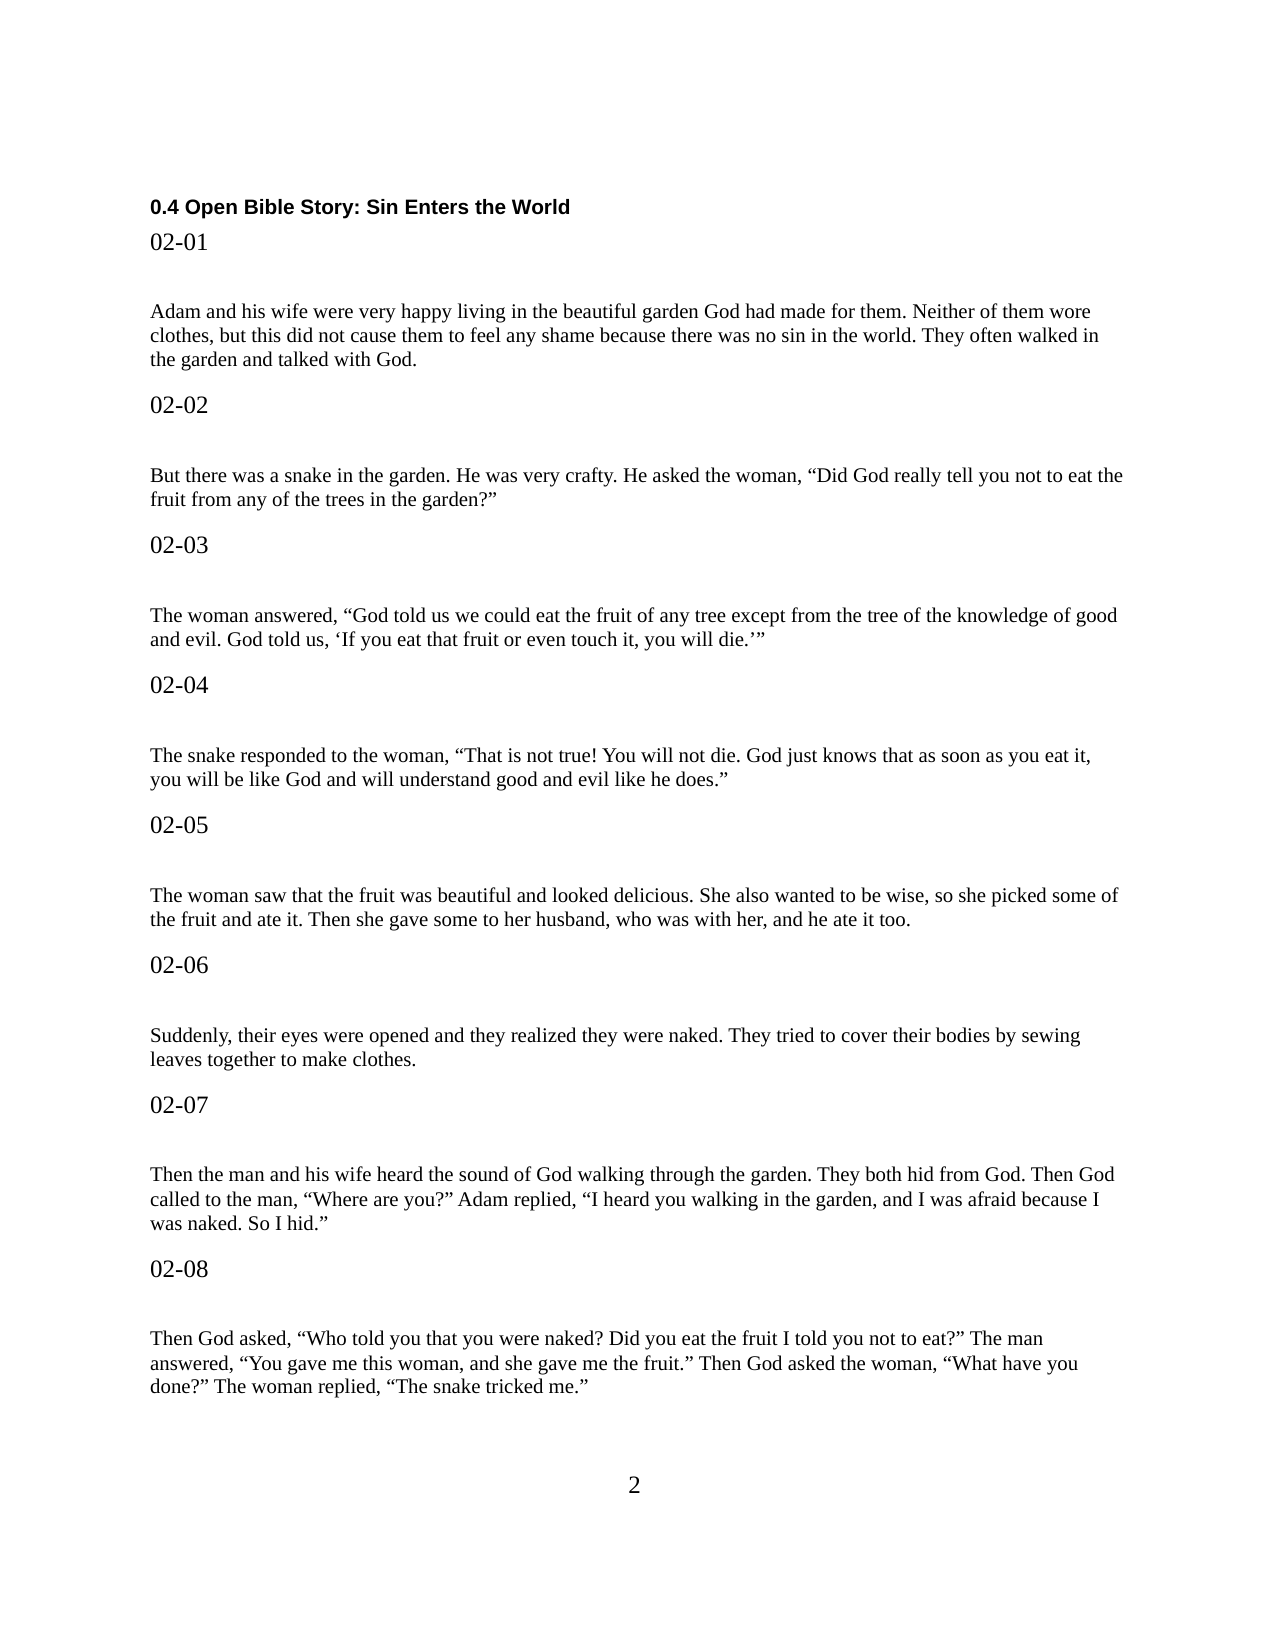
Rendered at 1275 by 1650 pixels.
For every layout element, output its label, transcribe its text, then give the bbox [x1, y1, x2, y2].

subtitle 02-04 [150, 670, 1125, 699]
subtitle 02-08 [150, 1254, 1125, 1283]
subtitle 0.4 Open Bible Story: Sin Enters the World [150, 195, 1125, 219]
subtitle 02-02 [150, 391, 1125, 419]
subtitle 02-06 [150, 950, 1125, 979]
subtitle 02-05 [150, 810, 1125, 839]
text The woman saw that the fruit was beautiful and looked delicious. She also wanted to be wise, so she picked some of the fruit and ate it. Then she gave some to her husband, who was with her, and he ate it too. [150, 883, 1125, 931]
text Then the man and his wife heard the sound of God walking through the garden. They both hid from God. Then God called to the man, “Where are you?” Adam replied, “I heard you walking in the garden, and I was afraid because I was naked. So I hid.” [150, 1162, 1125, 1234]
subtitle 02-07 [150, 1090, 1125, 1119]
subtitle 02-03 [150, 531, 1125, 559]
text Then God asked, “Who told you that you were naked? Did you eat the fruit I told you not to eat?” The man answered, “You gave me this woman, and she gave me the fruit.” Then God asked the woman, “What have you done?” The woman replied, “The snake tricked me.” [150, 1326, 1125, 1398]
text The woman answered, “God told us we could eat the fruit of any tree except from the tree of the knowledge of good and evil. God told us, ‘If you eat that fruit or even touch it, you will die.’” [150, 603, 1125, 651]
text Suddenly, their eyes were opened and they realized they were naked. They tried to cover their bodies by sewing leaves together to make clothes. [150, 1022, 1125, 1071]
subtitle 02-01 [150, 227, 1125, 255]
text But there was a snake in the garden. He was very crafty. He asked the woman, “Did God really tell you not to eat the fruit from any of the trees in the garden?” [150, 463, 1125, 511]
text The snake responded to the woman, “That is not true! You will not die. God just knows that as soon as you eat it, you will be like God and will understand good and evil like he does.” [150, 743, 1125, 791]
text Adam and his wife were very happy living in the beautiful garden God had made for them. Neither of them wore clothes, but this did not cause them to feel any shame because there was no sin in the world. They often walked in the garden and talked with God. [150, 299, 1125, 371]
